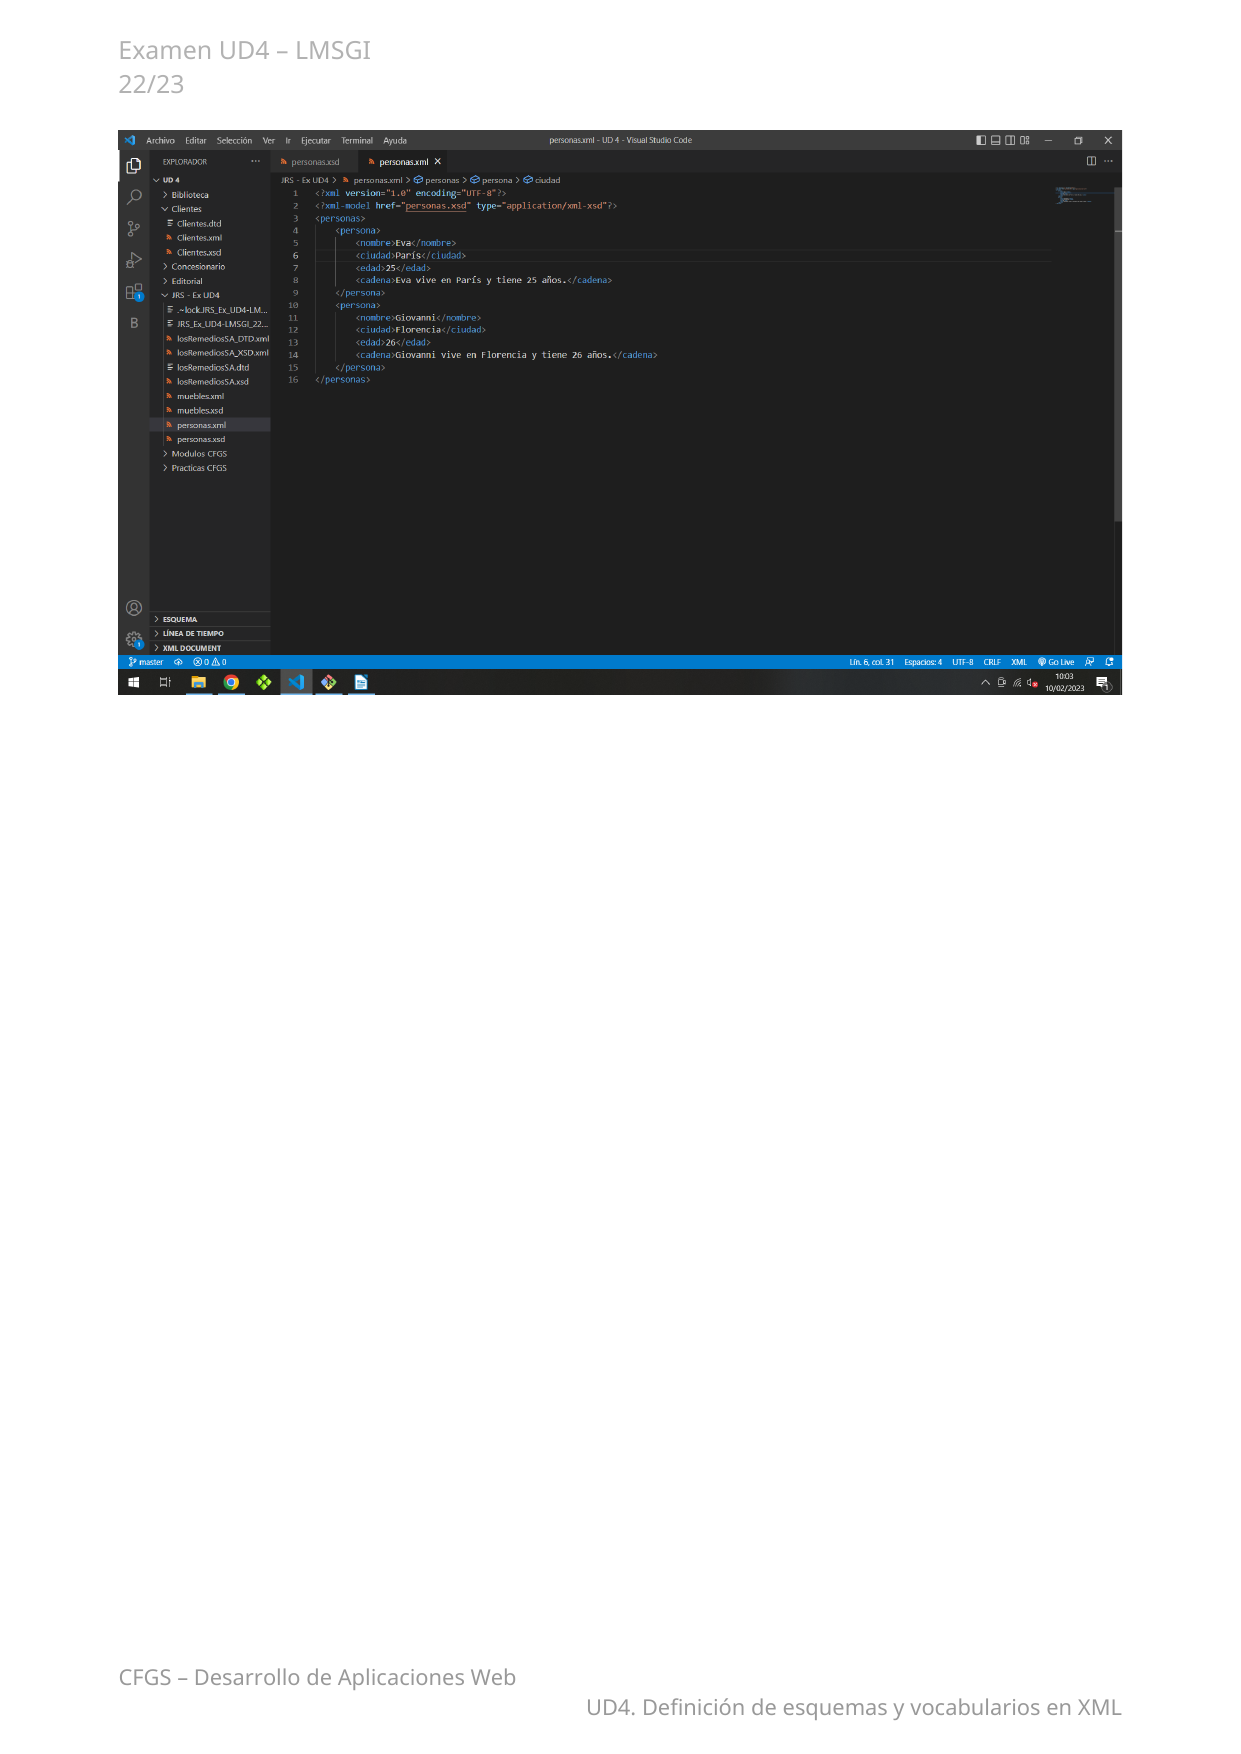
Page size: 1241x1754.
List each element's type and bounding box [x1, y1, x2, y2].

picture [118, 130, 1123, 695]
